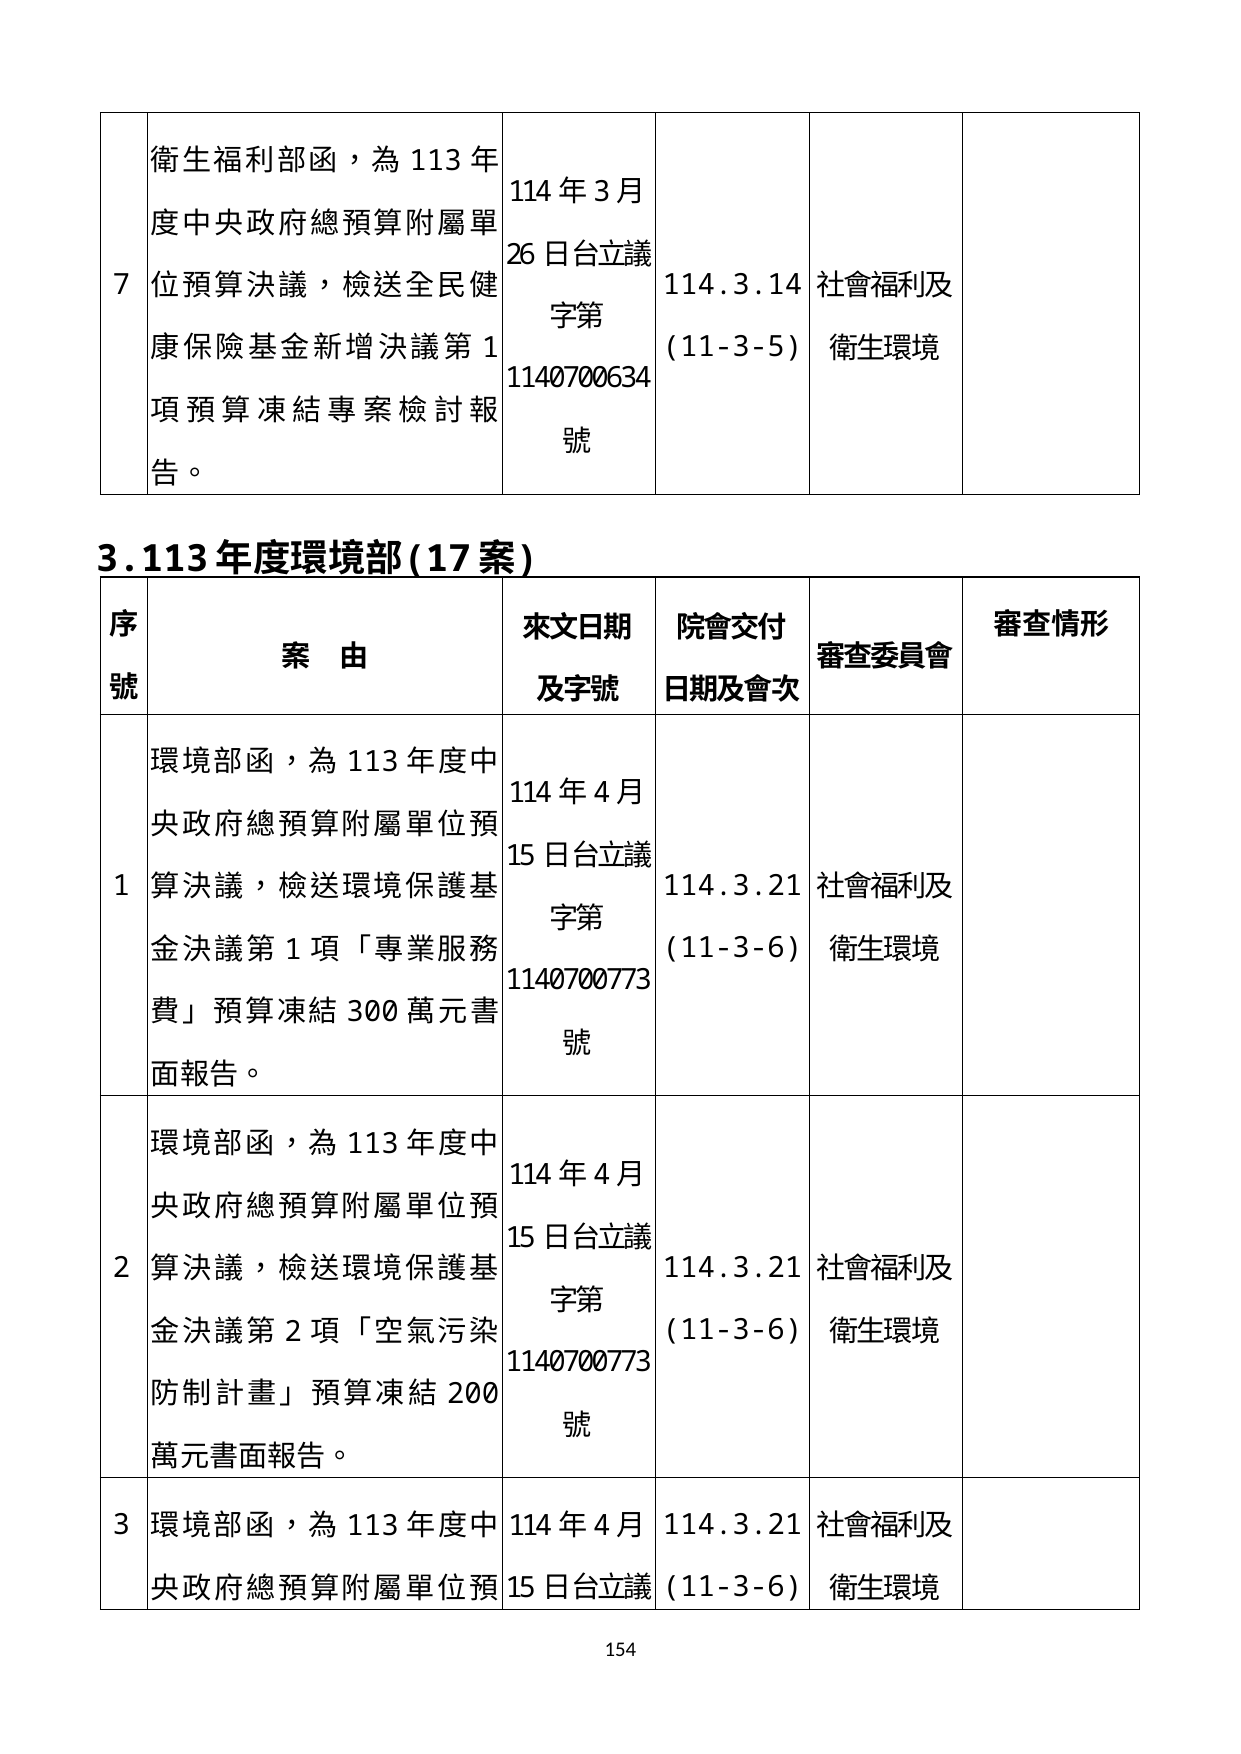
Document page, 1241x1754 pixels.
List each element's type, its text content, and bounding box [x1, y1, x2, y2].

table_cell 環境部函，為113年度中央政府總預算附屬單位預 [148, 1478, 502, 1609]
table_cell 社會福利及 衛生環境 [810, 113, 962, 494]
table_cell [101, 1478, 147, 1609]
table_cell [963, 1096, 1139, 1477]
table_cell 114.3.14 (11-3-5) [656, 113, 809, 494]
table_cell [963, 113, 1139, 494]
table_cell 環境部函，為113年度中央政府總預算附屬單位預算決議，檢送環境保護基金決議第1項「專業服務費」預算凍結300萬元書面報告。 [148, 715, 502, 1095]
table_cell [101, 1096, 147, 1477]
list 113年度環境部(17案) [24, 514, 1122, 576]
table_cell [101, 715, 147, 1095]
table_header 案 由 [148, 578, 502, 713]
table_cell 社會福利及 衛生環境 [810, 1096, 962, 1477]
table_cell 114年4月15日台立議 [503, 1478, 655, 1609]
table_cell 114.3.21 (11-3-6) [656, 1096, 809, 1477]
table_header 序號 [101, 578, 147, 713]
table_header 來文日期 及字號 [503, 578, 655, 713]
table_header 審查情形 [963, 578, 1139, 713]
table_header 審查委員會 [810, 578, 962, 713]
table_cell 114.3.21 (11-3-6) [656, 1478, 809, 1609]
table_cell 社會福利及 衛生環境 [810, 1478, 962, 1609]
table_cell 114年4月15日台立議字第1140700773號 [503, 715, 655, 1095]
table_cell [101, 113, 147, 494]
table_cell 114.3.21 (11-3-6) [656, 715, 809, 1095]
table_header 院會交付 日期及會次 [656, 578, 809, 713]
table_cell 社會福利及 衛生環境 [810, 715, 962, 1095]
table_cell 環境部函，為113年度中央政府總預算附屬單位預算決議，檢送環境保護基金決議第2項「空氣污染防制計畫」預算凍結200萬元書面報告。 [148, 1096, 502, 1477]
table_cell 114年4月15日台立議字第1140700773號 [503, 1096, 655, 1477]
table_cell 衛生福利部函，為113年度中央政府總預算附屬單位預算決議，檢送全民健康保險基金新增決議第1項預算凍結專案檢討報告。 [148, 113, 502, 494]
table_cell [963, 715, 1139, 1095]
table_cell 114年3月26日台立議字第1140700634號 [503, 113, 655, 494]
table_cell [963, 1478, 1139, 1609]
